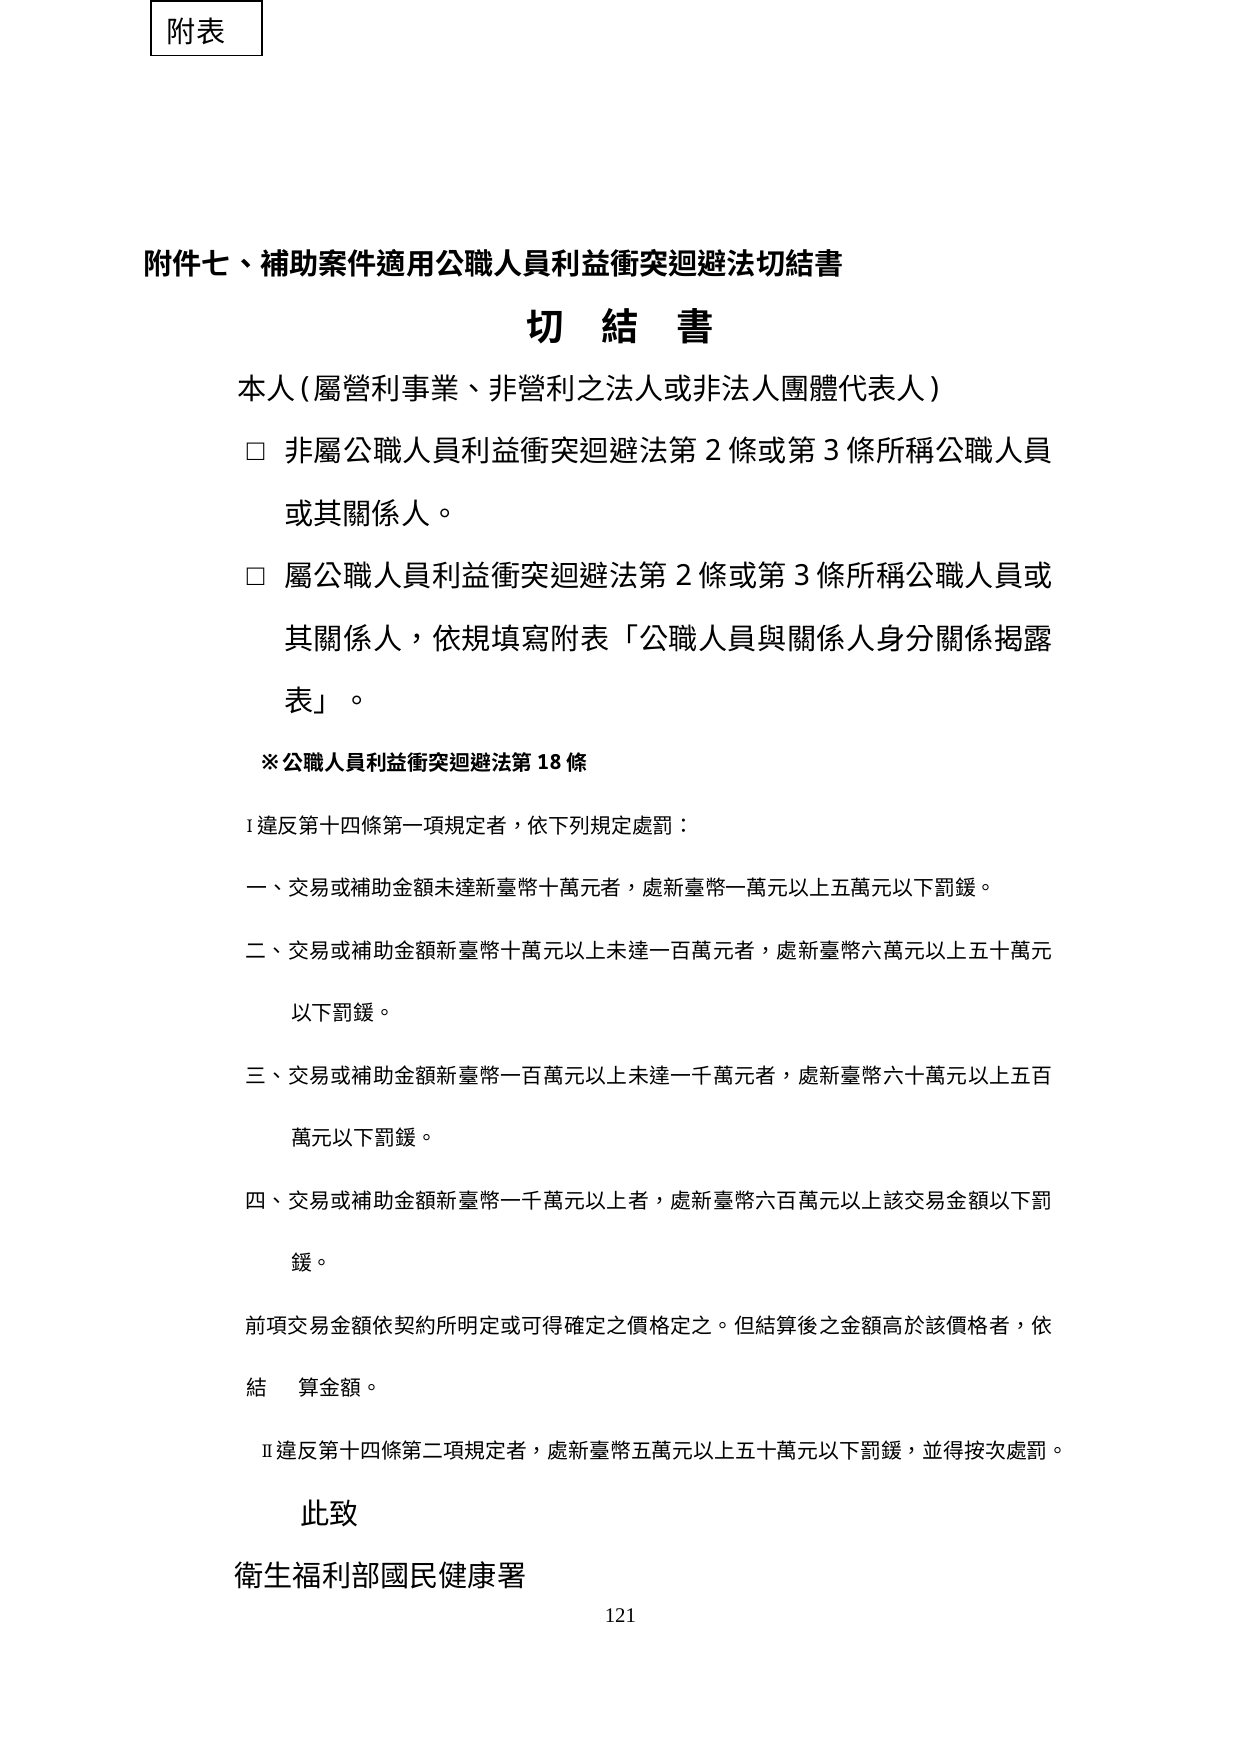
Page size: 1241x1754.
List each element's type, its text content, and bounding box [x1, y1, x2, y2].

text [152, 2, 261, 55]
list 非屬公職人員利益衝突迴避法第2條或第3條所稱公職人員或其關係人。 [247, 407, 1053, 532]
text 本人(屬營利事業、非營利之法人或非法人團體代表人) [187, 345, 1053, 407]
text 切 結 書 [187, 282, 1053, 345]
text Ⅰ違反第十四條第一項規定者，依下列規定處罰： [187, 782, 1053, 845]
text 附表二 [167, 9, 246, 47]
text 附件七、補助案件適用公職人員利益衝突迴避法切結書 [143, 220, 1118, 282]
text 此致 [300, 1470, 1053, 1532]
text 二、交易或補助金額新臺幣十萬元以上未達一百萬元者，處新臺幣六萬元以上五十萬元以下罰鍰。 [232, 907, 1053, 1032]
text 三、交易或補助金額新臺幣一百萬元以上未達一千萬元者，處新臺幣六十萬元以上五百萬元以下罰鍰。 [232, 1032, 1053, 1157]
text ※公職人員利益衝突迴避法第18條 [187, 720, 1146, 782]
text 四、交易或補助金額新臺幣一千萬元以上者，處新臺幣六百萬元以上該交易金額以下罰鍰。 [232, 1157, 1053, 1282]
text 衛生福利部國民健康署 [234, 1532, 1053, 1595]
text Ⅱ違反第十四條第二項規定者，處新臺幣五萬元以上五十萬元以下罰鍰，並得按次處罰。 [187, 1407, 1053, 1470]
text 一、交易或補助金額未達新臺幣十萬元者，處新臺幣一萬元以上五萬元以下罰鍰。 [187, 845, 1053, 907]
text 前項交易金額依契約所明定或可得確定之價格定之。但結算後之金額高於該價格者，依結 算金額。 [232, 1282, 1053, 1407]
list 屬公職人員利益衝突迴避法第2條或第3條所稱公職人員或其關係人，依規填寫附表「公職人員與關係人身分關係揭露表」。 [247, 532, 1053, 720]
